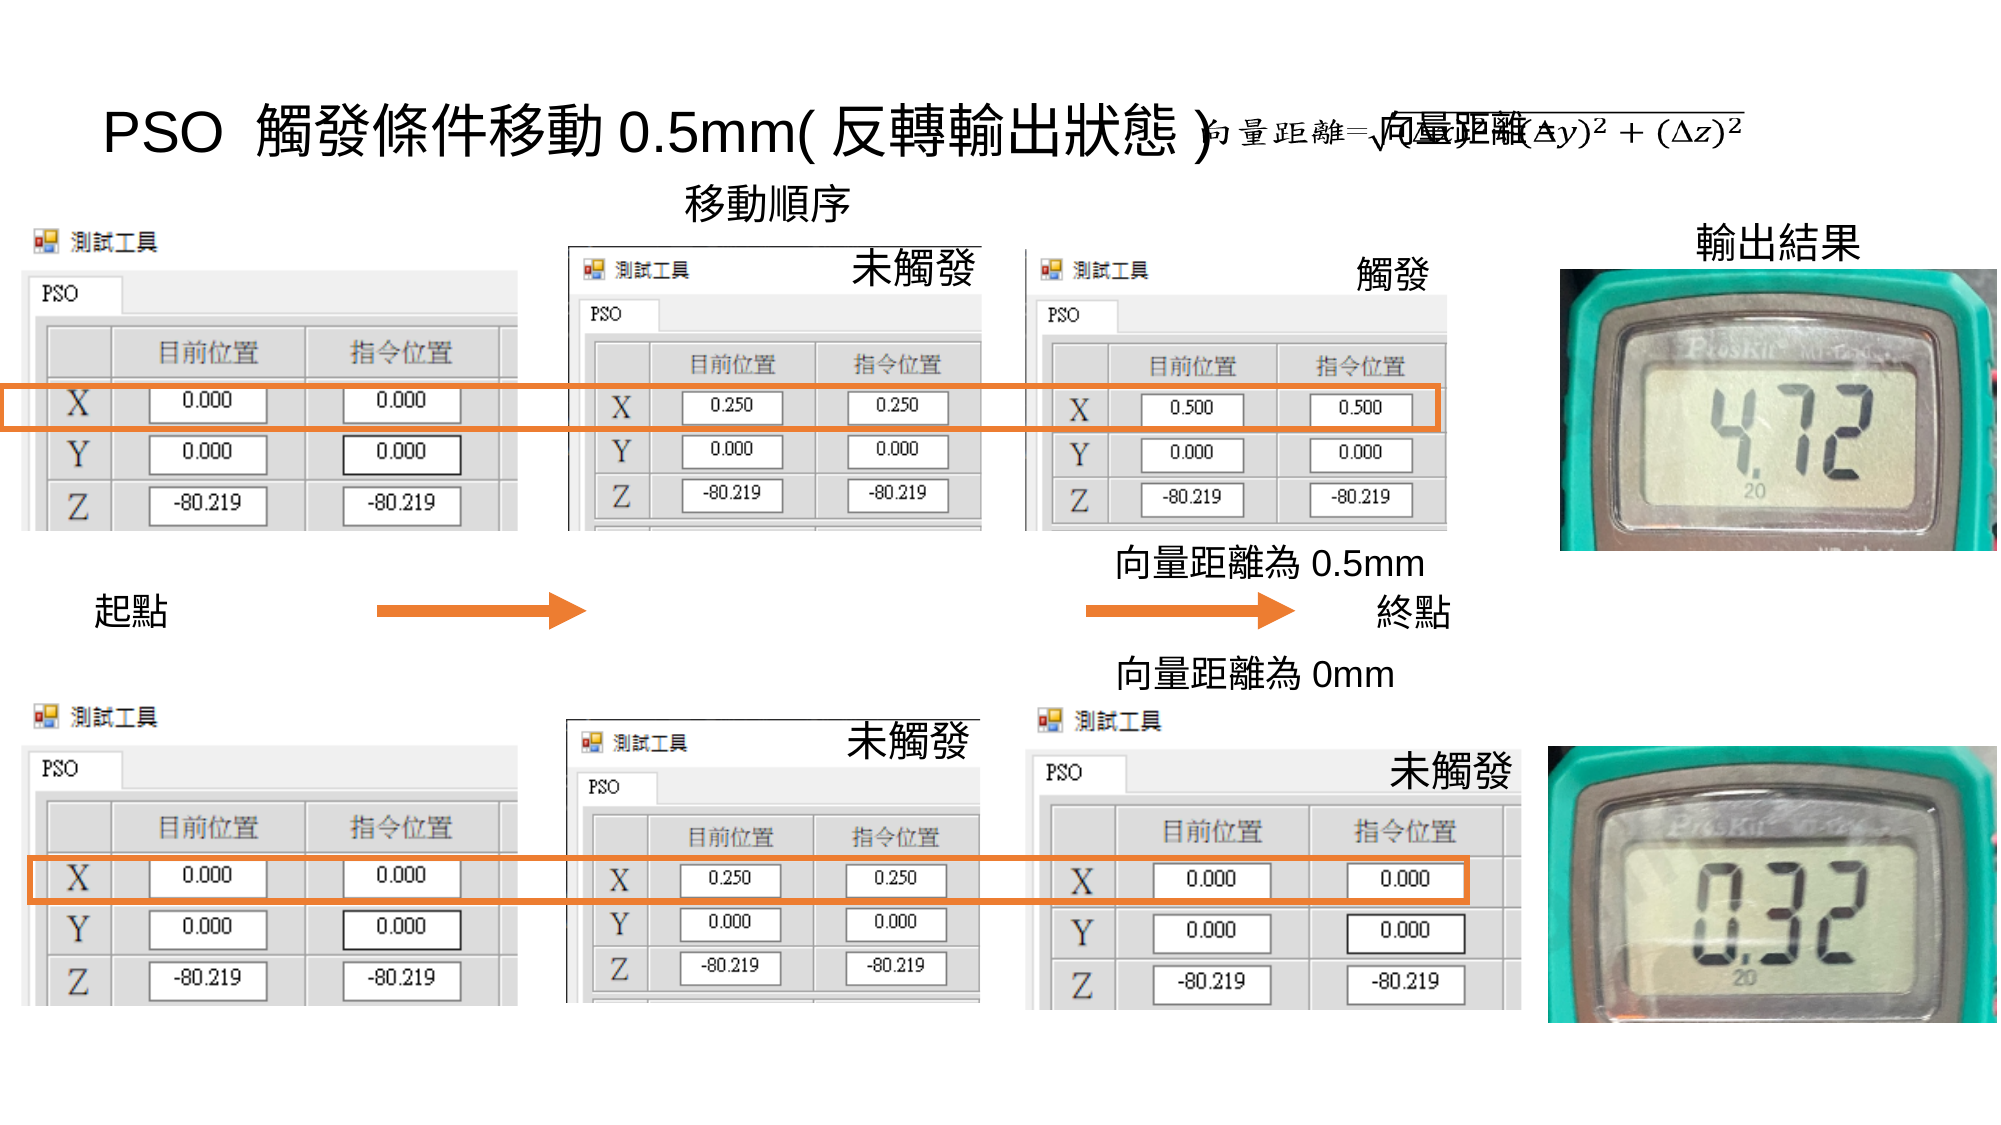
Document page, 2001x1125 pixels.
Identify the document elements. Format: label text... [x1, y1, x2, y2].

picture [1548, 746, 1997, 1023]
text_box 觸發 [1341, 243, 1447, 304]
text_box 向量距離為0mm [1100, 643, 1411, 703]
picture [21, 389, 982, 426]
picture [1025, 707, 1522, 1010]
text_box 移動順序 [670, 170, 867, 236]
picture [21, 228, 982, 383]
picture [21, 432, 982, 531]
picture [1025, 389, 1435, 426]
picture [1025, 861, 1464, 898]
text_box 未觸發 [831, 707, 987, 772]
picture [21, 703, 981, 1006]
picture [1560, 269, 1997, 551]
text_box 起點 [79, 580, 185, 641]
text_box PSO 觸發條件移動0.5mm(反轉輸出狀態) [87, 86, 1229, 172]
text_box 未觸發 [1374, 737, 1530, 803]
text_box 輸出結果 [1680, 208, 1877, 274]
text_box [1173, 98, 1762, 169]
text_box 未觸發 [836, 234, 992, 300]
text_box 向量距離為0.5mm [1100, 531, 1441, 592]
picture [33, 861, 981, 898]
text_box 終點 [1362, 581, 1467, 642]
picture [1025, 249, 1448, 531]
